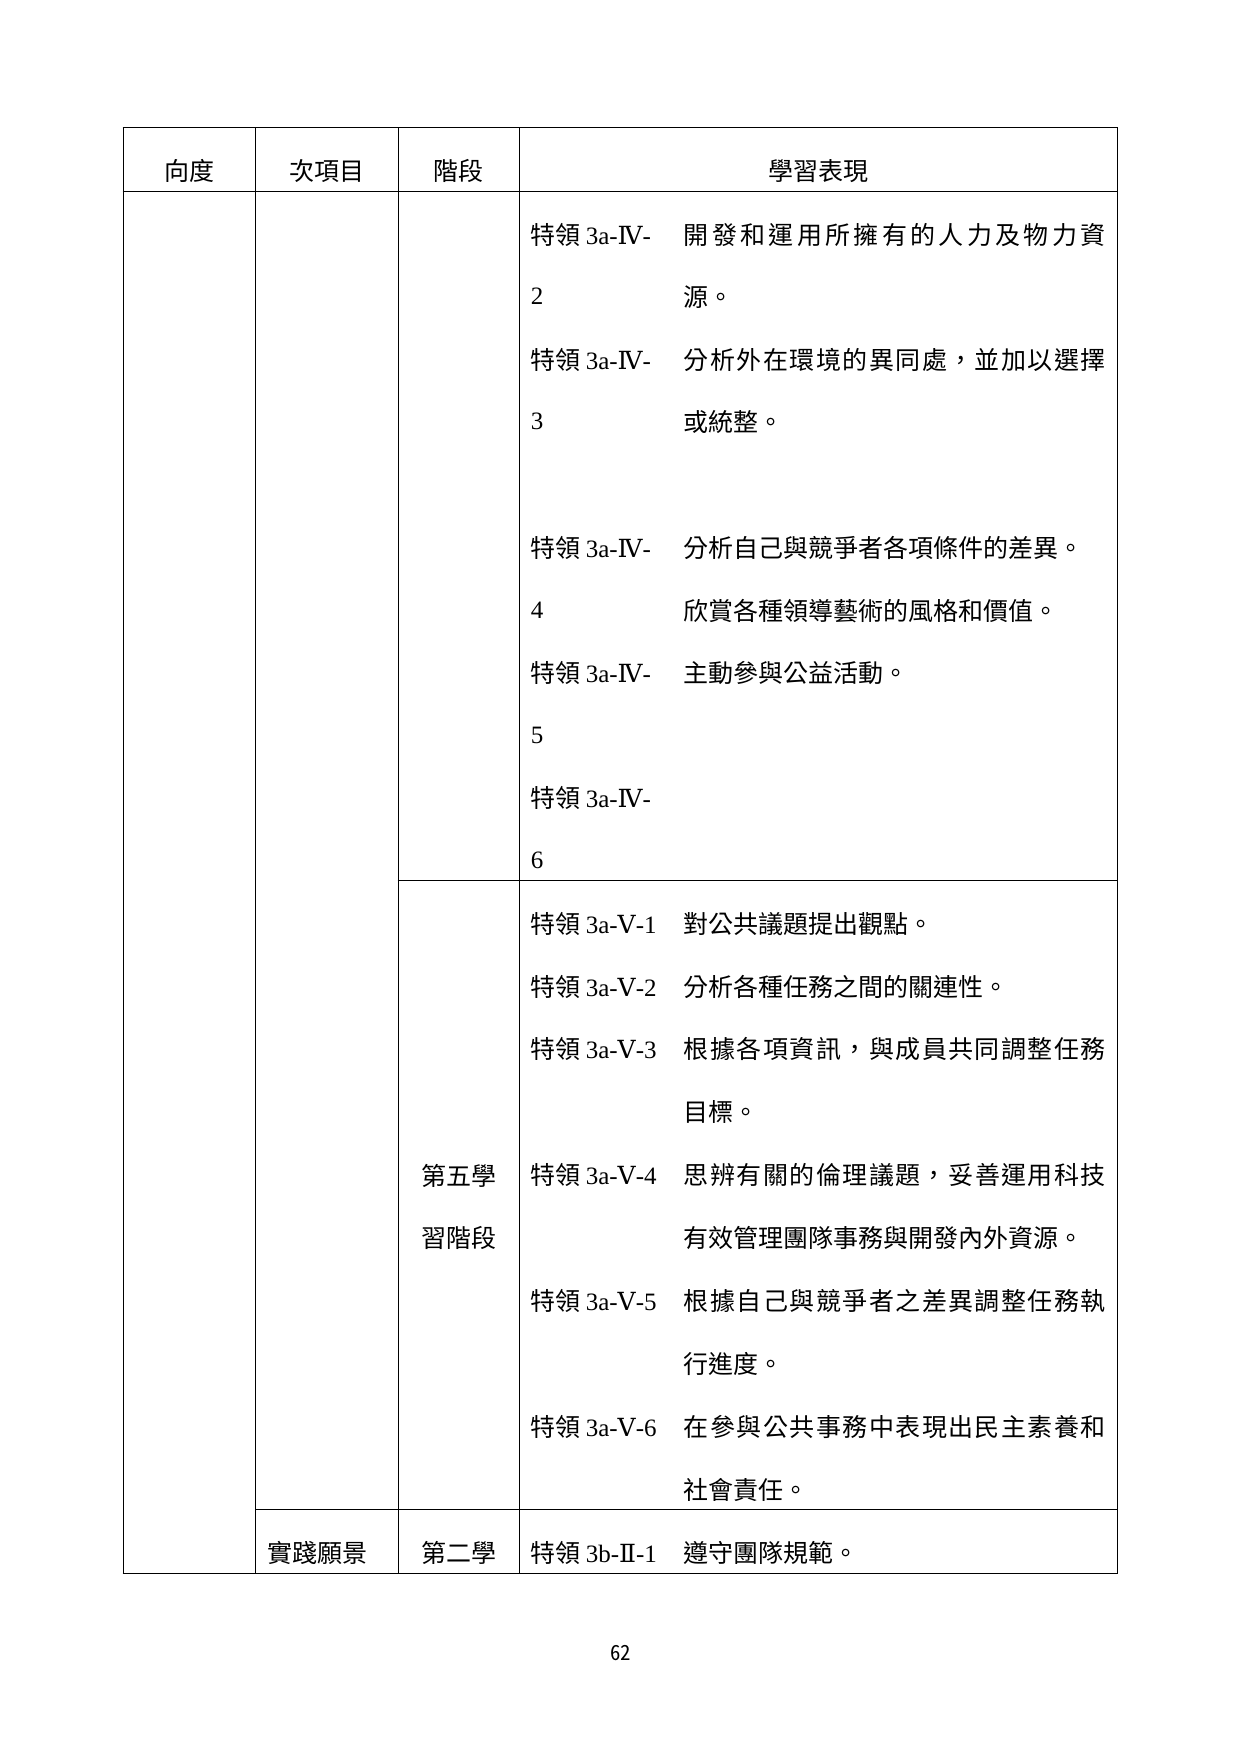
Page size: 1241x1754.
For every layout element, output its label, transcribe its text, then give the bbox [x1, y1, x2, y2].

table_cell 根據自己與競爭者之差異調整任務執行進度。 [673, 1257, 1117, 1383]
table_cell 特領3a-Ⅴ-6 [520, 1383, 672, 1509]
table_cell 分析自己與競爭者各項條件的差異。 欣賞各種領導藝術的風格和價值。 主動參與公益活動。 [673, 504, 1117, 880]
table_cell 特領3a-Ⅳ-2 特領3a-Ⅳ-3 [520, 192, 672, 504]
table_cell 特領3b-Ⅱ-1 [520, 1510, 672, 1573]
table_cell 特領3a-Ⅴ-4 [520, 1131, 672, 1257]
table_header 向度 [124, 128, 255, 191]
table_cell 特領3a-Ⅴ-1 特領3a-Ⅴ-2 特領3a-Ⅴ-3 [520, 881, 672, 1131]
table_cell 第五學習階段 [399, 881, 519, 1509]
table_cell 特領3a-Ⅴ-5 [520, 1257, 672, 1383]
table_cell 開發和運用所擁有的人力及物力資源。 分析外在環境的異同處，並加以選擇或統整。 [673, 192, 1117, 504]
table_header 階段 [399, 128, 519, 191]
table_cell 特領3a-Ⅳ-4 特領3a-Ⅳ-5 特領3a-Ⅳ-6 [520, 504, 672, 880]
table_cell 在參與公共事務中表現出民主素養和社會責任。 [673, 1383, 1117, 1509]
table_cell 遵守團隊規範。 [673, 1510, 1117, 1573]
table_cell 思辨有關的倫理議題，妥善運用科技有效管理團隊事務與開發內外資源。 [673, 1131, 1117, 1257]
table_cell [256, 192, 398, 1509]
table_header 次項目 [256, 128, 398, 191]
table_cell 對公共議題提出觀點。 分析各種任務之間的關連性。 根據各項資訊，與成員共同調整任務目標。 [673, 881, 1117, 1131]
table_cell [399, 192, 519, 880]
table_header 學習表現 [520, 128, 1117, 191]
table_cell 第二學 [399, 1510, 519, 1573]
table_cell [124, 192, 255, 1573]
table_cell 實踐願景 [256, 1510, 398, 1573]
